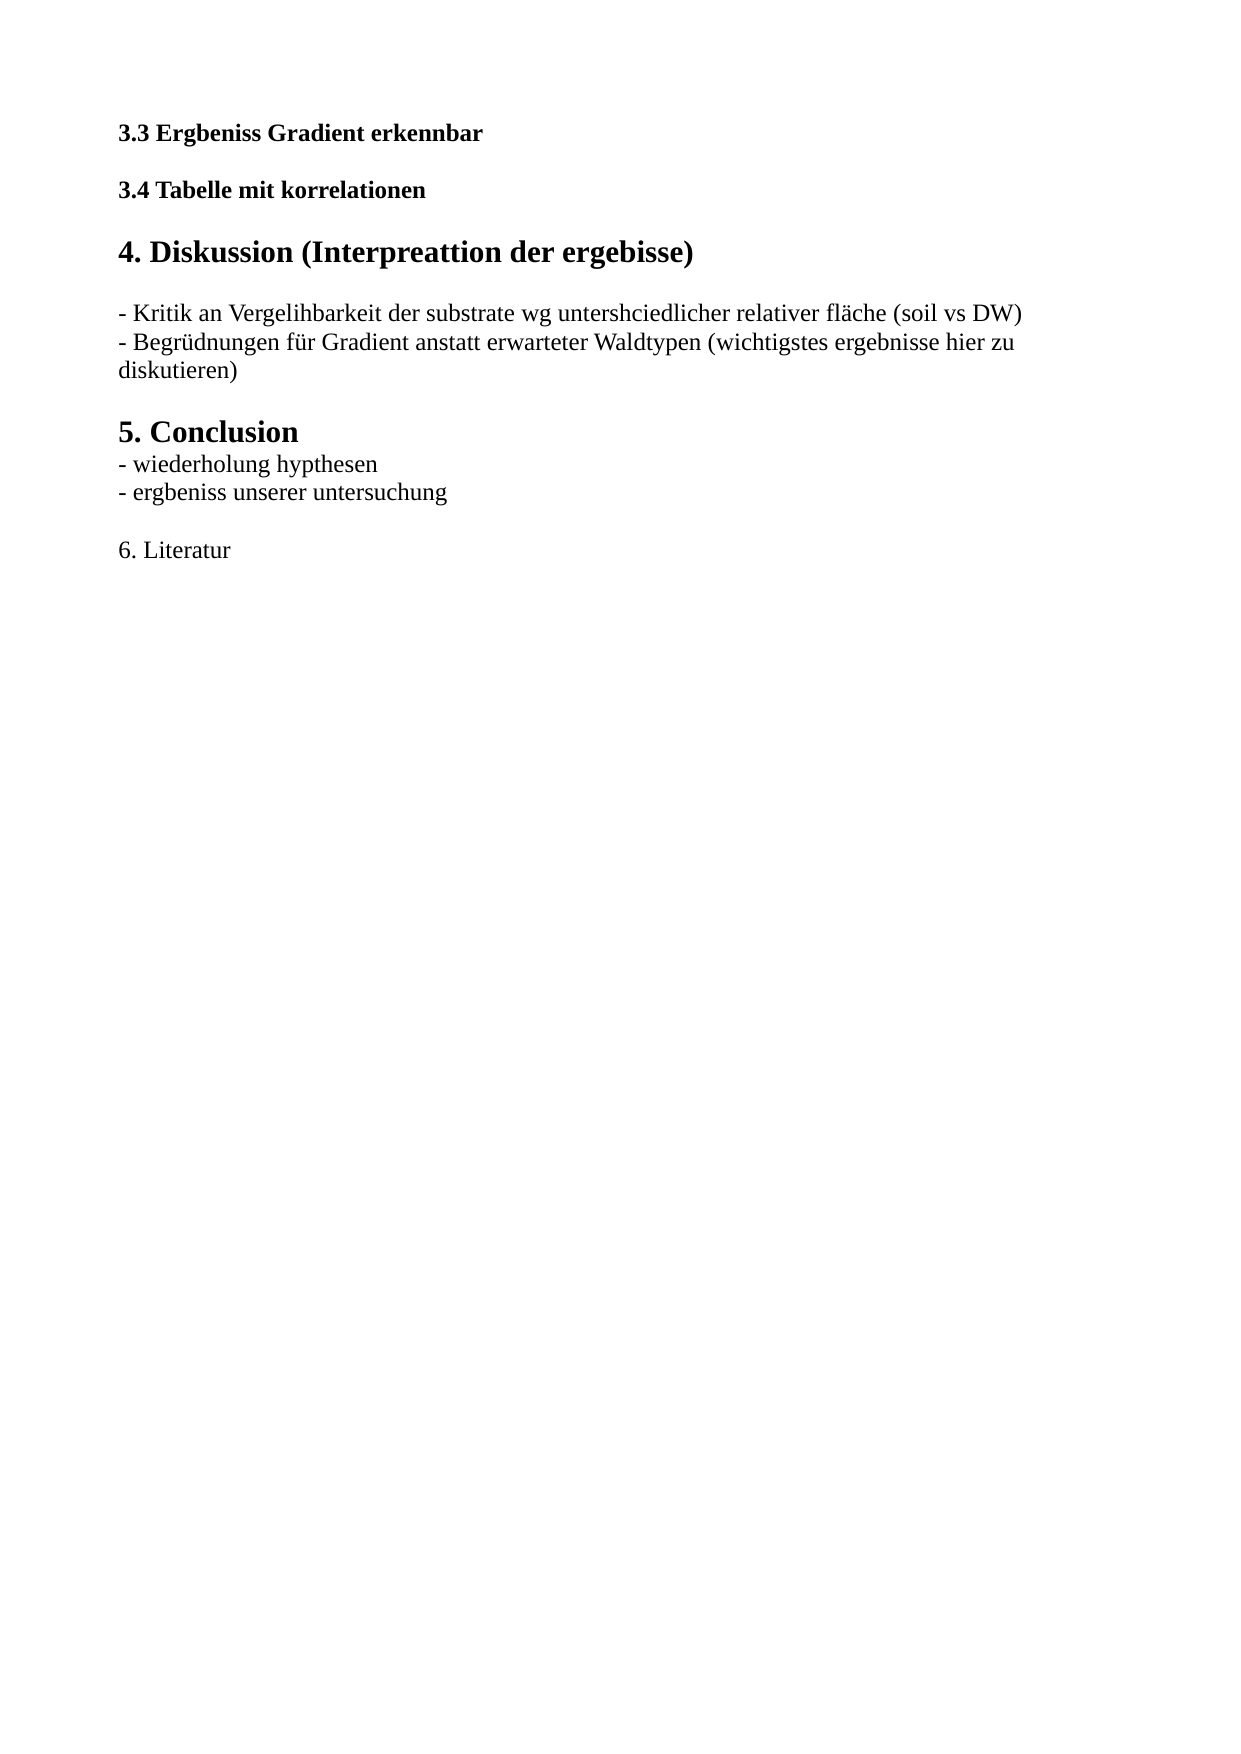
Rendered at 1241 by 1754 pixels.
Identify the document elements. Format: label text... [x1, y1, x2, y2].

text 3.3 Ergbeniss Gradient erkennbar [118, 118, 1122, 147]
text 6. Literatur [118, 535, 1122, 564]
text 3.4 Tabelle mit korrelationen [118, 176, 1122, 204]
text - ergbeniss unserer untersuchung [118, 477, 1122, 506]
text - Kritik an Vergelihbarkeit der substrate wg untershciedlicher relativer fläche (soil vs DW) [118, 298, 1122, 327]
text 4. Diskussion (Interpreattion der ergebisse) [118, 233, 1122, 269]
text - wiederholung hypthesen [118, 449, 1122, 477]
text 5. Conclusion [118, 413, 1122, 449]
text - Begrüdnungen für Gradient anstatt erwarteter Waldtypen (wichtigstes ergebnisse hier zu diskutieren) [118, 327, 1122, 384]
